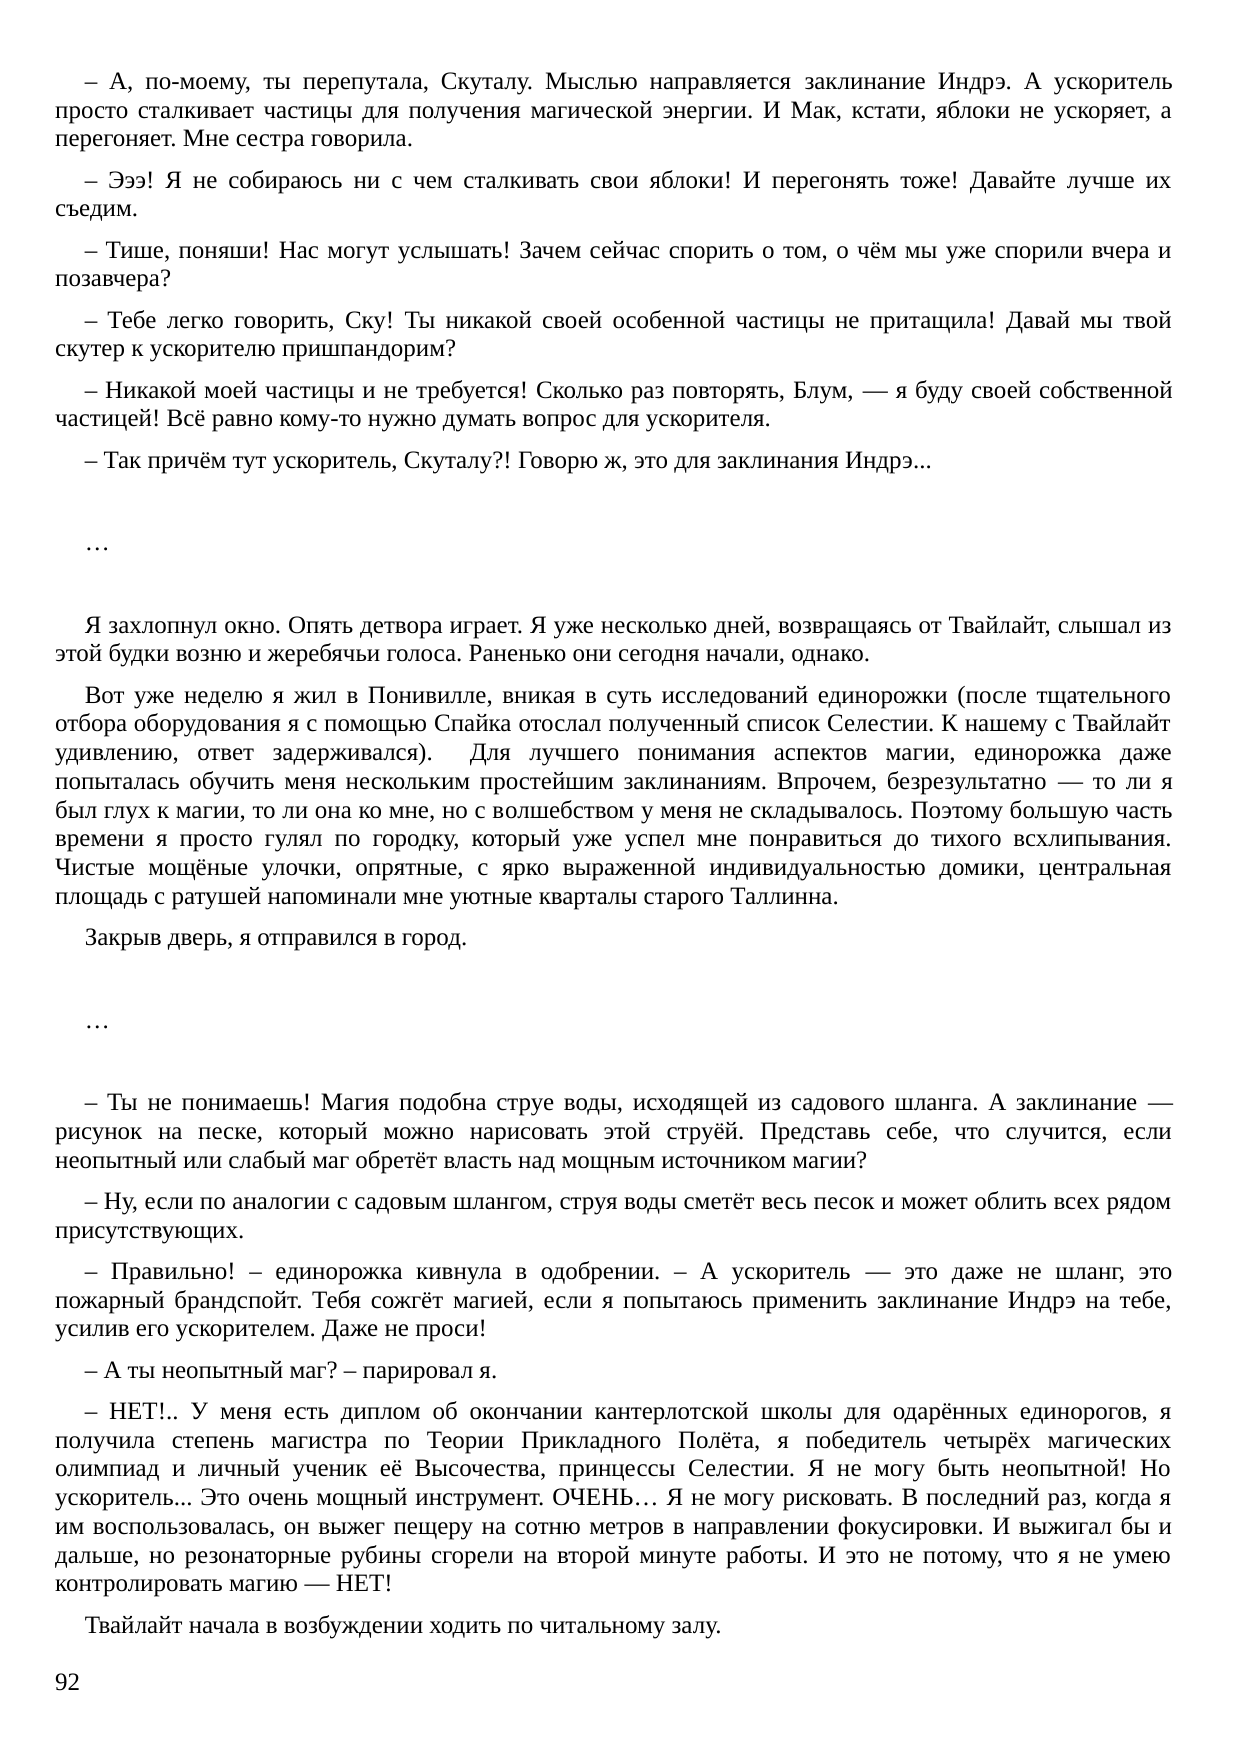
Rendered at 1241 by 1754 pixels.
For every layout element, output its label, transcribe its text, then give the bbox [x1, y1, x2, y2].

text – А, по-моему, ты перепутала, Скуталу. Мыслью направляется заклинание Индрэ. А ускоритель просто сталкивает частицы для получения магической энергии. И Мак, кстати, яблоки не ускоряет, а перегоняет. Мне сестра говорила. [55, 66, 1173, 152]
text – Правильно! – единорожка кивнула в одобрении. – А ускоритель — это даже не шланг, это пожарный брандспойт. Тебя сожгёт магией, если я попытаюсь применить заклинание Индрэ на тебе, усилив его ускорителем. Даже не проси! [55, 1256, 1173, 1342]
text – НЕТ!.. У меня есть диплом об окончании кантерлотской школы для одарённых единорогов, я получила степень магистра по Теории Прикладного Полёта, я победитель четырёх магических олимпиад и личный ученик её Высочества, принцессы Селестии. Я не могу быть неопытной! Но ускоритель... Это очень мощный инструмент. ОЧЕНЬ… Я не могу рисковать. В последний раз, когда я им воспользовалась, он выжег пещеру на сотню метров в направлении фокусировки. И выжигал бы и дальше, но резонаторные рубины сгорели на второй минуте работы. И это не потому, что я не умею контролировать магию — НЕТ! [55, 1396, 1173, 1597]
text … [55, 1005, 1173, 1033]
text Твайлайт начала в возбуждении ходить по читальному залу. [55, 1610, 1173, 1638]
text – Так причём тут ускоритель, Скуталу?! Говорю ж, это для заклинания Индрэ... [55, 445, 1173, 473]
text Вот уже неделю я жил в Понивилле, вникая в суть исследований единорожки (после тщательного отбора оборудования я с помощью Спайка отослал полученный список Селестии. К нашему с Твайлайт удивлению, ответ задерживался). Для лучшего понимания аспектов магии, единорожка даже попыталась обучить меня нескольким простейшим заклинаниям. Впрочем, безрезультатно — то ли я был глух к магии, то ли она ко мне, но с волшебством у меня не складывалось. Поэтому большую часть времени я просто гулял по городку, который уже успел мне понравиться до тихого всхлипывания. Чистые мощёные улочки, опрятные, с ярко выраженной индивидуальностью домики, центральная площадь с ратушей напоминали мне уютные кварталы старого Таллинна. [55, 680, 1173, 910]
text … [55, 527, 1173, 556]
text – Ты не понимаешь! Магия подобна струе воды, исходящей из садового шланга. А заклинание — рисунок на песке, который можно нарисовать этой струёй. Представь себе, что случится, если неопытный или слабый маг обретёт власть над мощным источником магии? [55, 1087, 1173, 1173]
text – Эээ! Я не собираюсь ни с чем сталкивать свои яблоки! И перегонять тоже! Давайте лучше их съедим. [55, 165, 1173, 222]
text – Тише, поняши! Нас могут услышать! Зачем сейчас спорить о том, о чём мы уже спорили вчера и позавчера? [55, 235, 1173, 292]
text – Тебе легко говорить, Ску! Ты никакой своей особенной частицы не притащила! Давай мы твой скутер к ускорителю пришпандорим? [55, 305, 1173, 362]
text – Ну, если по аналогии с садовым шлангом, струя воды сметёт весь песок и может облить всех рядом присутствующих. [55, 1186, 1173, 1243]
text Закрыв дверь, я отправился в город. [55, 922, 1173, 951]
text Я захлопнул окно. Опять детвора играет. Я уже несколько дней, возвращаясь от Твайлайт, слышал из этой будки возню и жеребячьи голоса. Раненько они сегодня начали, однако. [55, 610, 1173, 667]
text – А ты неопытный маг? – парировал я. [55, 1355, 1173, 1383]
text – Никакой моей частицы и не требуется! Сколько раз повторять, Блум, — я буду своей собственной частицей! Всё равно кому-то нужно думать вопрос для ускорителя. [55, 375, 1173, 432]
